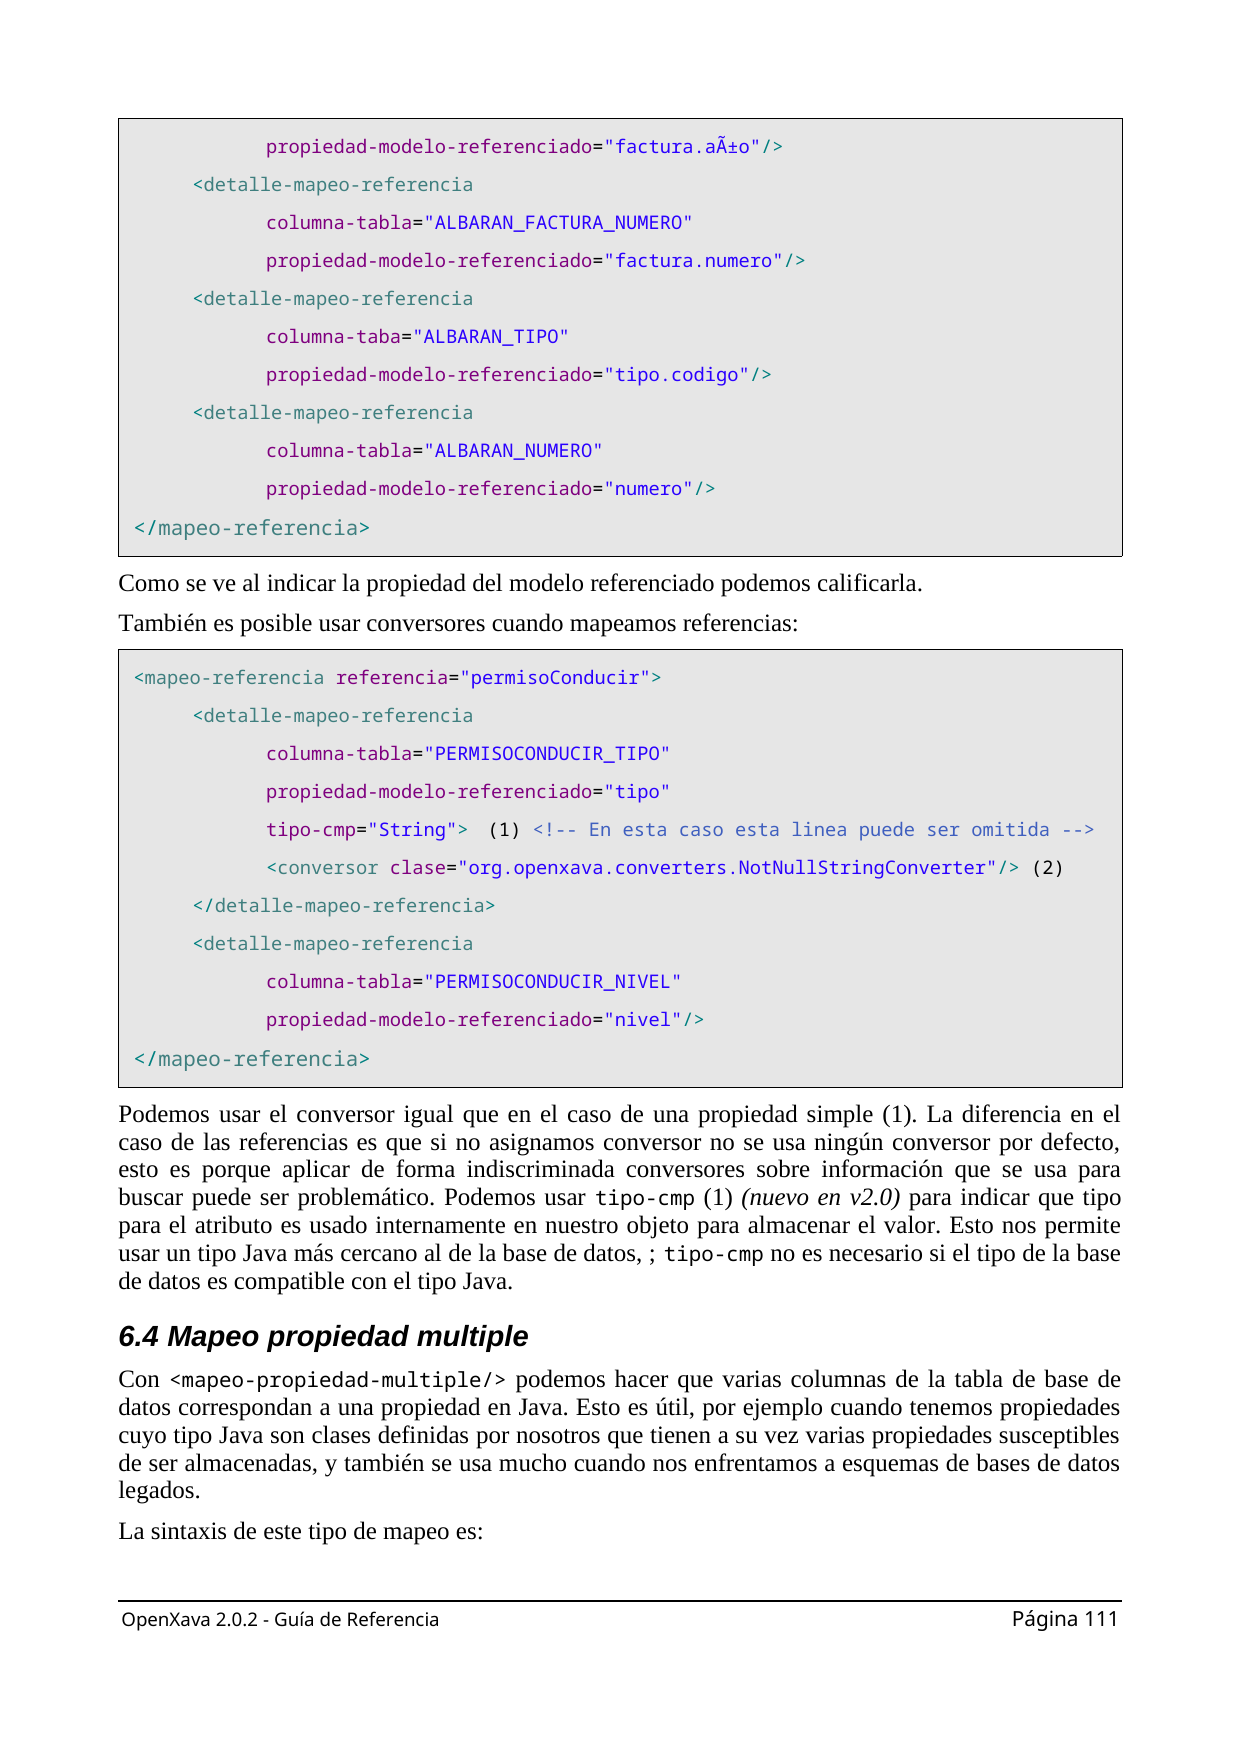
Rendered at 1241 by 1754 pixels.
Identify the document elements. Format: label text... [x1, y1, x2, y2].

text propiedad-modelo-referenciado="factura.aÃ±o"/> [119, 119, 1122, 156]
text Podemos usar el conversor igual que en el caso de una propiedad simple (1). La diferencia en el caso de las referencias es que si no asignamos conversor no se usa ningún conversor por defecto, esto es porque aplicar de forma indiscriminada conversores sobre información que se usa para buscar puede ser problemático. Podemos usar tipo-cmp (1) (nuevo en v2.0) para indicar que tipo para el atributo es usado internamente en nuestro objeto para almacenar el valor. Esto nos permite usar un tipo Java más cercano al de la base de datos, ; tipo-cmp no es necesario si el tipo de la base de datos es compatible con el tipo Java. [118, 1100, 1122, 1295]
text <detalle-mapeo-referencia [119, 270, 1122, 308]
text columna-tabla="ALBARAN_FACTURA_NUMERO" [119, 194, 1122, 232]
text </mapeo-referencia> [119, 1029, 1122, 1087]
text propiedad-modelo-referenciado="tipo.codigo"/> [119, 346, 1122, 384]
text <detalle-mapeo-referencia [119, 915, 1122, 953]
text Con <mapeo-propiedad-multiple/> podemos hacer que varias columnas de la tabla de base de datos correspondan a una propiedad en Java. Esto es útil, por ejemplo cuando tenemos propiedades cuyo tipo Java son clases definidas por nosotros que tienen a su vez varias propiedades susceptibles de ser almacenadas, y también se usa mucho cuando nos enfrentamos a esquemas de bases de datos legados. [118, 1365, 1122, 1504]
text La sintaxis de este tipo de mapeo es: [118, 1517, 1122, 1544]
text propiedad-modelo-referenciado="nivel"/> [119, 991, 1122, 1029]
text columna-tabla="ALBARAN_NUMERO" [119, 422, 1122, 460]
text También es posible usar conversores cuando mapeamos referencias: [118, 609, 1122, 637]
text <conversor clase="org.openxava.converters.NotNullStringConverter"/> (2) [119, 839, 1122, 877]
text columna-tabla="PERMISOCONDUCIR_NIVEL" [119, 953, 1122, 991]
subtitle Mapeo propiedad multiple [118, 1320, 1122, 1353]
text <detalle-mapeo-referencia [119, 156, 1122, 194]
text tipo-cmp="String"> (1) <!-- En esta caso esta linea puede ser omitida --> [119, 801, 1122, 839]
text </detalle-mapeo-referencia> [119, 877, 1122, 915]
text columna-taba="ALBARAN_TIPO" [119, 308, 1122, 346]
text propiedad-modelo-referenciado="tipo" [119, 763, 1122, 801]
text propiedad-modelo-referenciado="numero"/> [119, 460, 1122, 498]
text columna-tabla="PERMISOCONDUCIR_TIPO" [119, 725, 1122, 763]
text <mapeo-referencia referencia="permisoConducir"> [119, 650, 1122, 687]
text Como se ve al indicar la propiedad del modelo referenciado podemos calificarla. [118, 569, 1122, 597]
text propiedad-modelo-referenciado="factura.numero"/> [119, 232, 1122, 270]
text <detalle-mapeo-referencia [119, 384, 1122, 422]
text <detalle-mapeo-referencia [119, 687, 1122, 725]
text </mapeo-referencia> [119, 498, 1122, 556]
